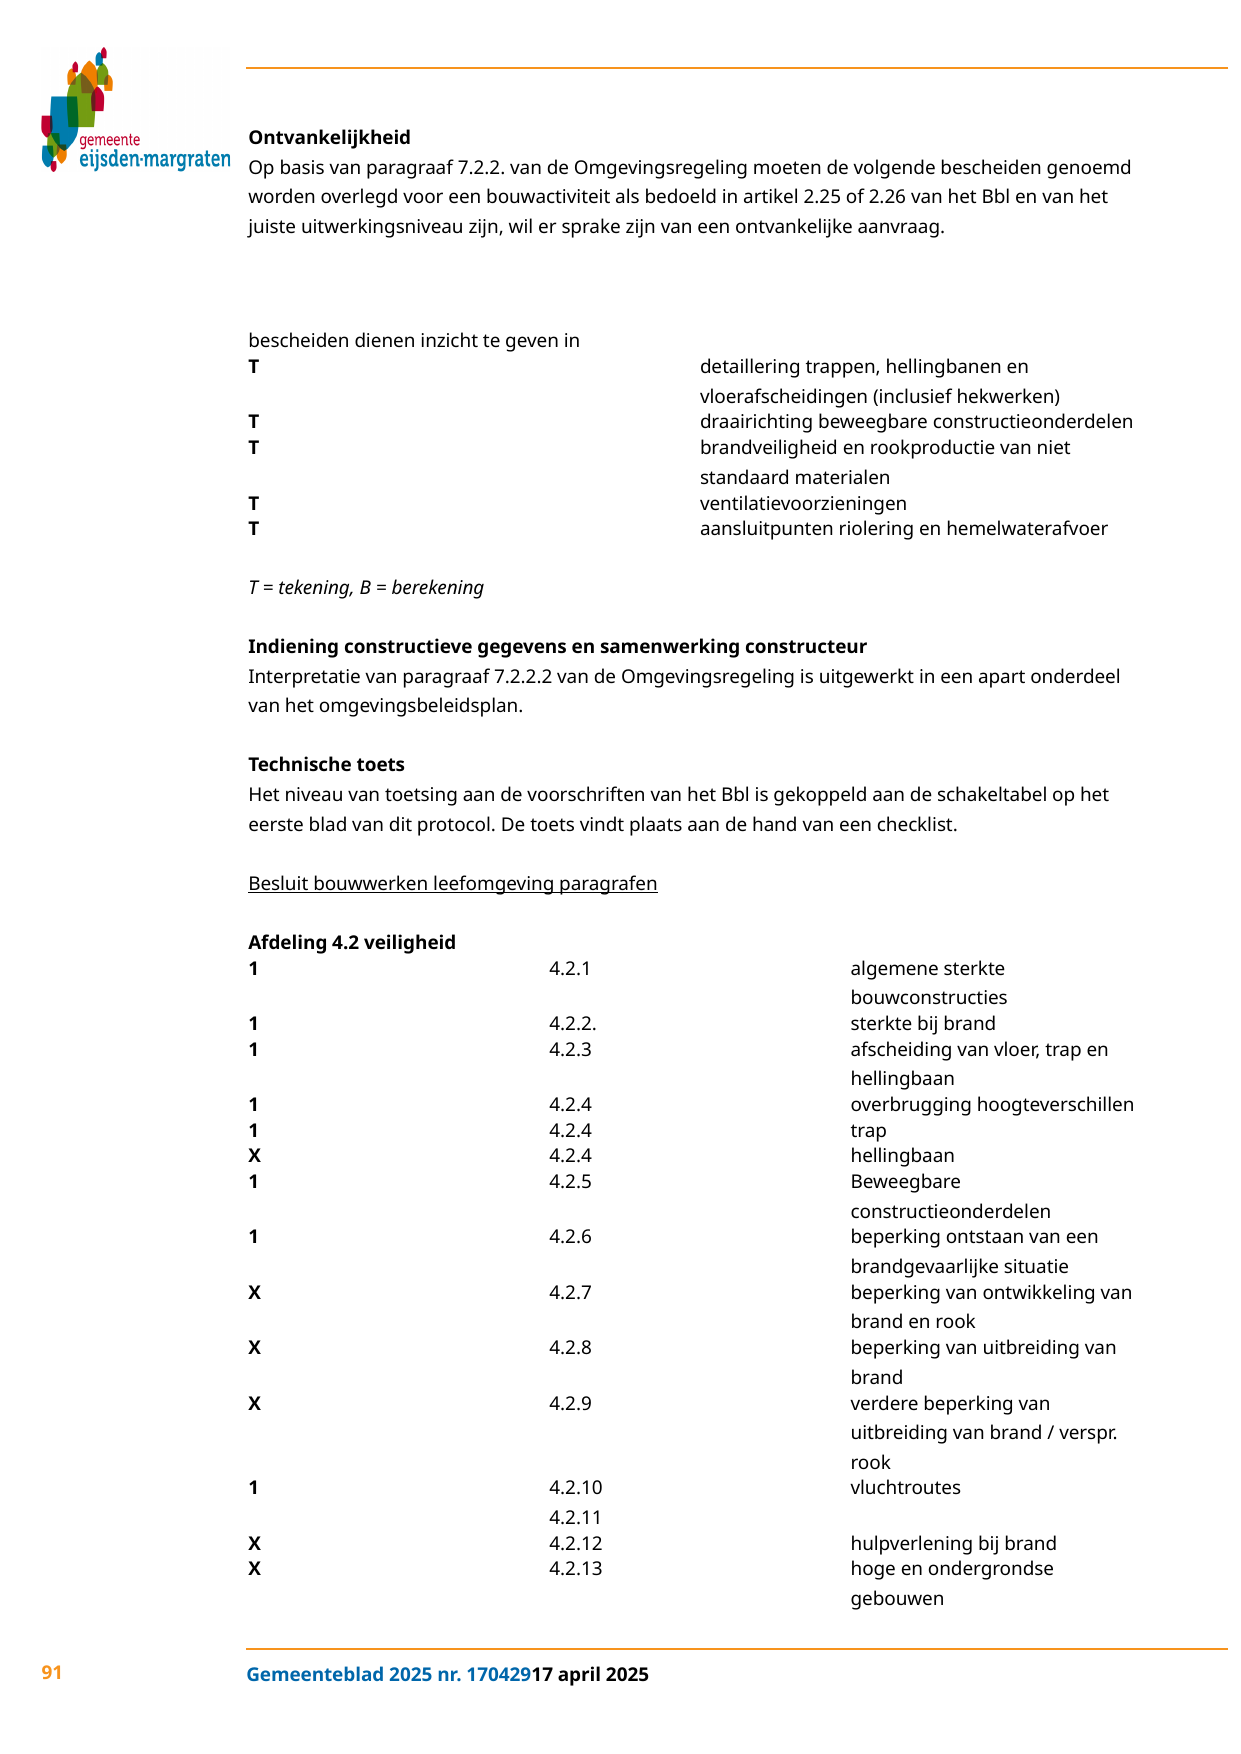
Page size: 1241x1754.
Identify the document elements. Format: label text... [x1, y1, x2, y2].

table_cell 4.2.5 [549, 1169, 850, 1224]
table_cell T [248, 490, 700, 516]
table_cell 4.2.10 4.2.11 [549, 1475, 850, 1530]
table_cell afscheiding van vloer, trap en hellingbaan [850, 1036, 1152, 1091]
table_cell 4.2.2. [549, 1010, 850, 1036]
table_cell brandveiligheid en rookproductie van niet standaard materialen [700, 435, 1152, 490]
text Op basis van paragraaf 7.2.2. van de Omgevingsregeling moeten de volgende bescheiden genoemd worden overlegd voor een bouwactiviteit als bedoeld in artikel 2.25 of 2.26 van het Bbl en van het juiste uitwerkingsniveau zijn, wil er sprake zijn van een ontvankelijke aanvraag. [248, 154, 1152, 239]
table_cell sterkte bij brand [850, 1010, 1152, 1036]
table_cell ventilatievoorzieningen [700, 490, 1152, 516]
table_cell hulpverlening bij brand [850, 1530, 1152, 1556]
table_cell aansluitpunten riolering en hemelwaterafvoer [700, 516, 1152, 541]
table_cell 4.2.6 [549, 1224, 850, 1279]
table_cell Beweegbare constructieonderdelen [850, 1169, 1152, 1224]
table_cell T [248, 435, 700, 490]
table_cell 4.2.13 [549, 1556, 850, 1611]
table_cell X [248, 1143, 549, 1168]
table_cell verdere beperking van uitbreiding van brand / verspr. rook [850, 1390, 1152, 1474]
table_cell X [248, 1530, 549, 1556]
table_cell algemene sterkte bouwconstructies [850, 955, 1152, 1010]
table_cell beperking van ontwikkeling van brand en rook [850, 1279, 1152, 1334]
table_cell hoge en ondergrondse gebouwen [850, 1556, 1152, 1611]
table_cell 1 [248, 1475, 549, 1530]
table_cell 4.2.9 [549, 1390, 850, 1474]
table_cell hellingbaan [850, 1143, 1152, 1168]
text Het niveau van toetsing aan de voorschriften van het Bbl is gekoppeld aan de schakeltabel op het eerste blad van dit protocol. De toets vindt plaats aan de hand van een checklist. [248, 781, 1152, 836]
table_cell bescheiden dienen inzicht te geven in [248, 328, 1152, 353]
table_cell T [248, 354, 700, 409]
table_cell 4.2.4 [549, 1143, 850, 1168]
table_cell 1 [248, 1010, 549, 1036]
picture [41, 47, 231, 172]
table_cell detaillering trappen, hellingbanen en vloerafscheidingen (inclusief hekwerken) [700, 354, 1152, 409]
table_cell 4.2.4 [549, 1117, 850, 1143]
table_cell 1 [248, 1224, 549, 1279]
table_cell T [248, 409, 700, 434]
table_cell 4.2.3 [549, 1036, 850, 1091]
table_cell 4.2.7 [549, 1279, 850, 1334]
text Besluit bouwwerken leefomgeving paragrafen [248, 870, 1152, 896]
table_cell 1 [248, 1036, 549, 1091]
table_cell T [248, 516, 700, 541]
table_cell beperking ontstaan van een brandgevaarlijke situatie [850, 1224, 1152, 1279]
table_cell vluchtroutes [850, 1475, 1152, 1530]
table_cell 1 [248, 1091, 549, 1117]
table_header Afdeling 4.2 veiligheid [248, 929, 1152, 955]
table_cell 4.2.8 [549, 1334, 850, 1390]
table_cell trap [850, 1117, 1152, 1143]
table_cell 4.2.1 [549, 955, 850, 1010]
table_cell beperking van uitbreiding van brand [850, 1334, 1152, 1390]
table_cell 1 [248, 1117, 549, 1143]
table_cell X [248, 1390, 549, 1474]
text Ontvankelijkheid [248, 124, 1152, 150]
text Indiening constructieve gegevens en samenwerking constructeur [248, 633, 1152, 659]
table_cell 4.2.4 [549, 1091, 850, 1117]
table_cell overbrugging hoogteverschillen [850, 1091, 1152, 1117]
text Technische toets [248, 752, 1152, 777]
table_cell 1 [248, 1169, 549, 1224]
table_cell 4.2.12 [549, 1530, 850, 1556]
table_cell X [248, 1279, 549, 1334]
table_cell X [248, 1334, 549, 1390]
table_cell 1 [248, 955, 549, 1010]
text T = tekening, B = berekening [248, 574, 1152, 600]
table_header [248, 302, 1152, 328]
text Interpretatie van paragraaf 7.2.2.2 van de Omgevingsregeling is uitgewerkt in een apart onderdeel van het omgevingsbeleidsplan. [248, 663, 1152, 718]
table_cell X [248, 1556, 549, 1611]
table_cell draairichting beweegbare constructieonderdelen [700, 409, 1152, 434]
